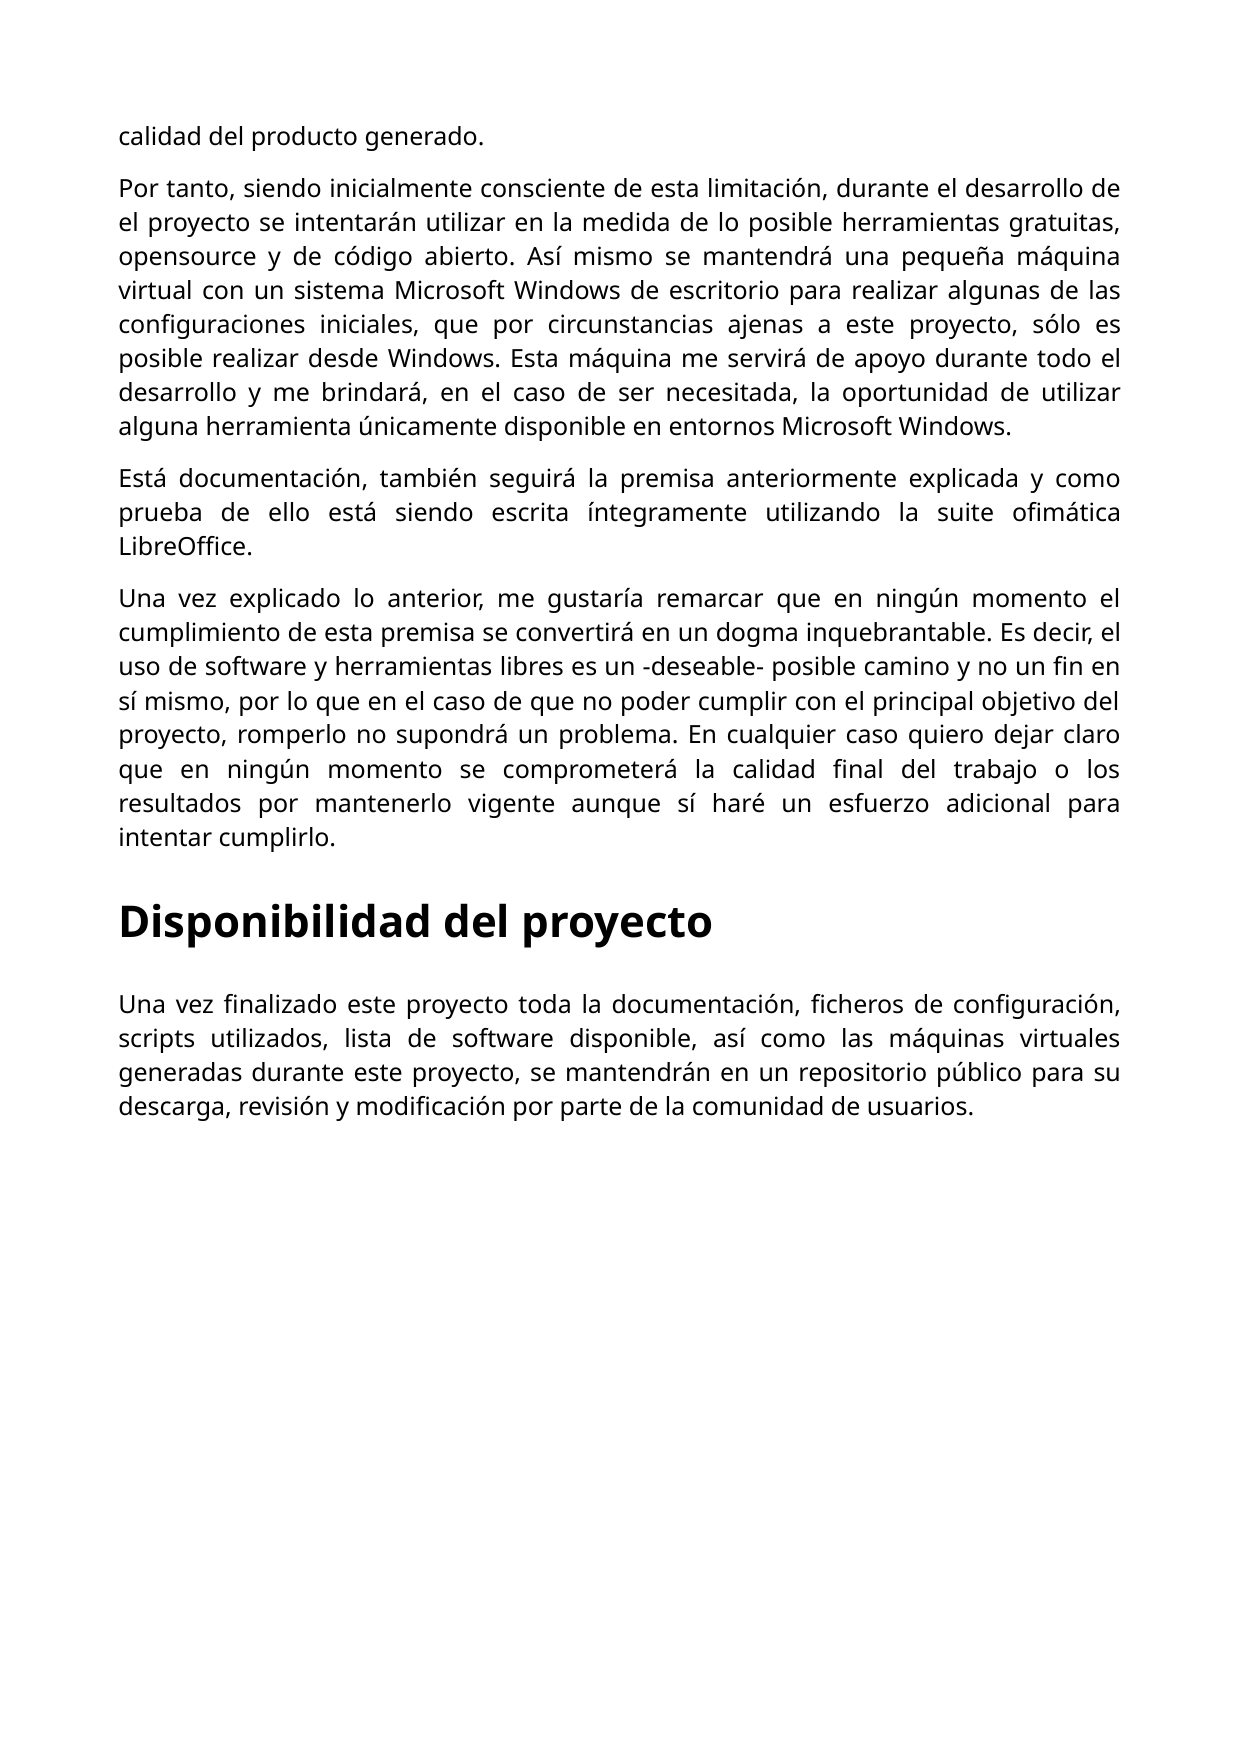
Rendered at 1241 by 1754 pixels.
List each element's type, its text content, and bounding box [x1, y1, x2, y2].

text Por tanto, siendo inicialmente consciente de esta limitación, durante el desarrollo de el proyecto se intentarán utilizar en la medida de lo posible herramientas gratuitas, opensource y de código abierto. Así mismo se mantendrá una pequeña máquina virtual con un sistema Microsoft Windows de escritorio para realizar algunas de las configuraciones iniciales, que por circunstancias ajenas a este proyecto, sólo es posible realizar desde Windows. Esta máquina me servirá de apoyo durante todo el desarrollo y me brindará, en el caso de ser necesitada, la oportunidad de utilizar alguna herramienta únicamente disponible en entornos Microsoft Windows. [118, 170, 1122, 443]
text Una vez explicado lo anterior, me gustaría remarcar que en ningún momento el cumplimiento de esta premisa se convertirá en un dogma inquebrantable. Es decir, el uso de software y herramientas libres es un -deseable- posible camino y no un fin en sí mismo, por lo que en el caso de que no poder cumplir con el principal objetivo del proyecto, romperlo no supondrá un problema. En cualquier caso quiero dejar claro que en ningún momento se comprometerá la calidad final del trabajo o los resultados por mantenerlo vigente aunque sí haré un esfuerzo adicional para intentar cumplirlo. [118, 581, 1122, 853]
text Una vez finalizado este proyecto toda la documentación, ficheros de configuración, scripts utilizados, lista de software disponible, así como las máquinas virtuales generadas durante este proyecto, se mantendrán en un repositorio público para su descarga, revisión y modificación por parte de la comunidad de usuarios. [118, 987, 1122, 1123]
text calidad del producto generado. [118, 118, 1122, 152]
text Está documentación, también seguirá la premisa anteriormente explicada y como prueba de ello está siendo escrita íntegramente utilizando la suite ofimática LibreOffice. [118, 461, 1122, 563]
subtitle Disponibilidad del proyecto [118, 891, 1122, 951]
